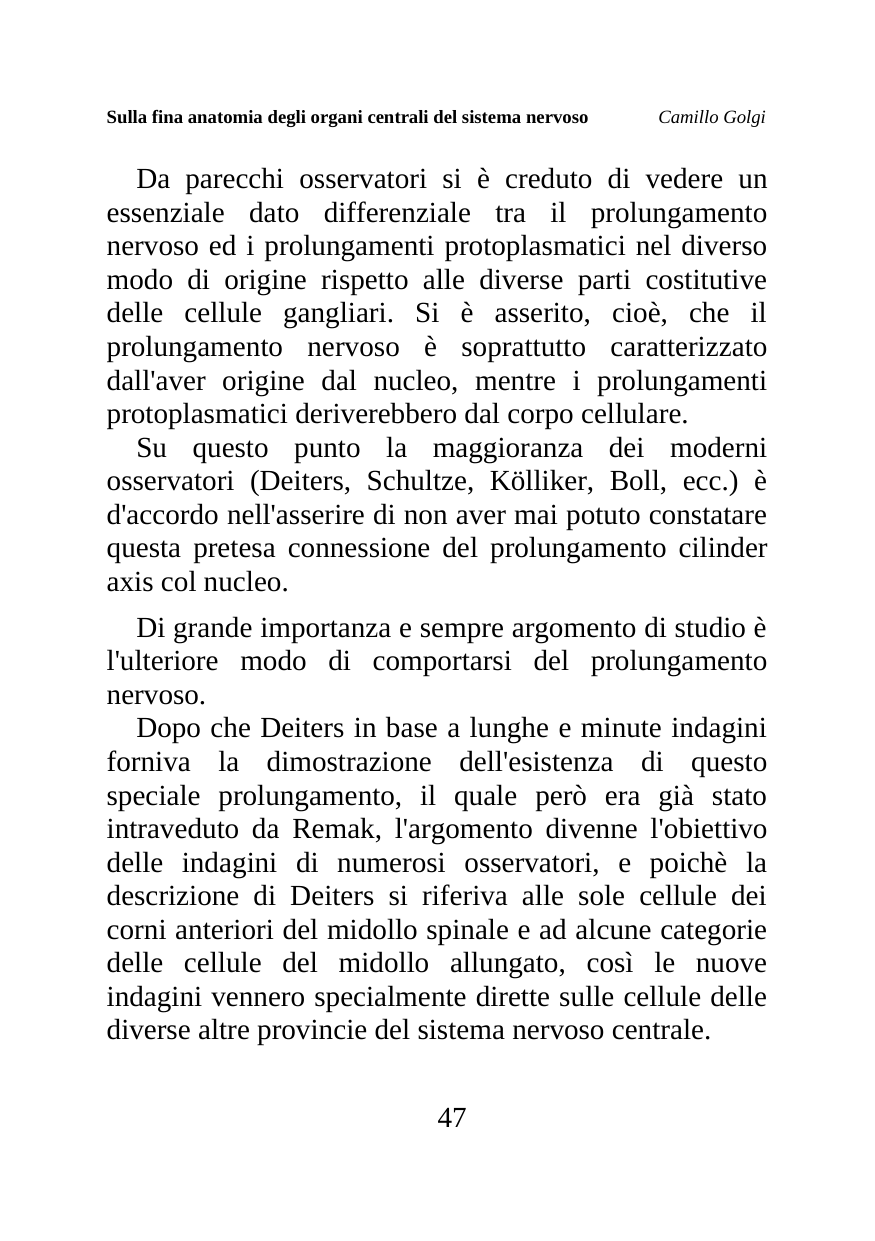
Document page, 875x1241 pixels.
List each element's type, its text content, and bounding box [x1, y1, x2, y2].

text Dopo che Deiters in base a lunghe e minute indagini forniva la dimostrazione dell'esistenza di questo speciale prolungamento, il quale però era già stato intraveduto da Remak, l'argomento divenne l'obiettivo delle indagini di numerosi osservatori, e poichè la descrizione di Deiters si riferiva alle sole cellule dei corni anteriori del midollo spinale e ad alcune categorie delle cellule del midollo allungato, così le nuove indagini vennero specialmente dirette sulle cellule delle diverse altre provincie del sistema nervoso centrale. [106, 711, 768, 1046]
text Su questo punto la maggioranza dei moderni osservatori (Deiters, Schultze, Kölliker, Boll, ecc.) è d'accordo nell'asserire di non aver mai potuto constatare questa pretesa connessione del prolungamento cilinder axis col nucleo. [106, 430, 768, 597]
text Da parecchi osservatori si è creduto di vedere un essenziale dato differenziale tra il prolungamento nervoso ed i prolungamenti protoplasmatici nel diverso modo di origine rispetto alle diverse parti costitutive delle cellule gangliari. Si è asserito, cioè, che il prolungamento nervoso è soprattutto caratterizzato dall'aver origine dal nucleo, mentre i prolungamenti protoplasmatici deriverebbero dal corpo cellulare. [106, 161, 768, 430]
text Di grande importanza e sempre argomento di studio è l'ulteriore modo di comportarsi del prolungamento nervoso. [106, 610, 768, 711]
